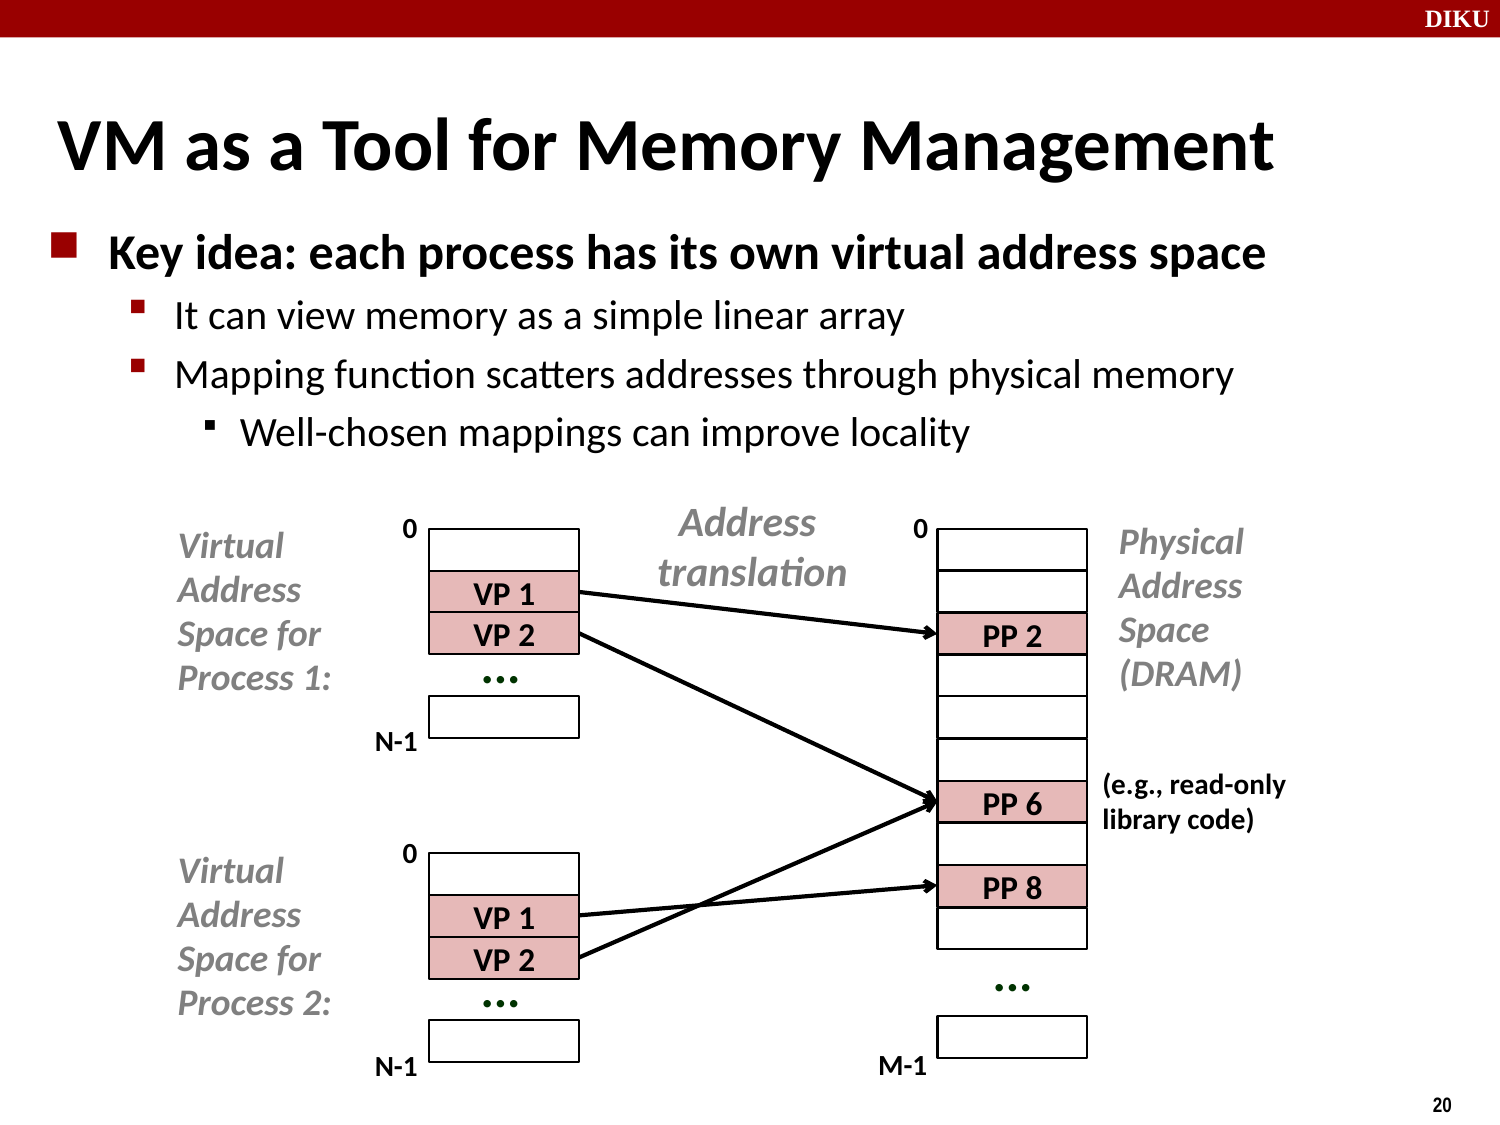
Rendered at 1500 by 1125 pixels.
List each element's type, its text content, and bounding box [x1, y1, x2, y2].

text_box VP 2 [429, 936, 580, 979]
text_box M-1 [863, 1040, 943, 1091]
text_box Address translation [642, 487, 863, 603]
text_box Virtual Address Space for Process 2: [162, 841, 388, 1033]
text_box Virtual Address Space for Process 1: [162, 516, 388, 708]
text_box PP 8 [937, 865, 1088, 907]
text_box ... [977, 941, 1048, 1017]
text_box (e.g., read-only library code) [1088, 760, 1326, 844]
text_box N-1 [359, 716, 433, 767]
text_box PP 2 [937, 612, 1088, 653]
text_box Key idea: each process has its own virtual address space It can view memory as a simple linear array Mapping function scatters addresses through physical memory Well-chosen mappings can improve locality [37, 212, 1326, 419]
text_box ... [465, 633, 536, 708]
text_box VP 1 [429, 571, 580, 612]
text_box 0 [898, 503, 944, 553]
text_box N-1 [359, 1041, 433, 1092]
text_box VM as a Tool for Memory Management [43, 93, 1456, 188]
text_box 0 [387, 503, 433, 553]
text_box VP 2 [429, 612, 580, 655]
text_box ... [465, 957, 536, 1033]
text_box Physical Address Space (DRAM) [1104, 511, 1280, 704]
text_box PP 6 [937, 780, 1088, 822]
text_box VP 1 [429, 895, 580, 936]
text_box 0 [387, 828, 433, 878]
